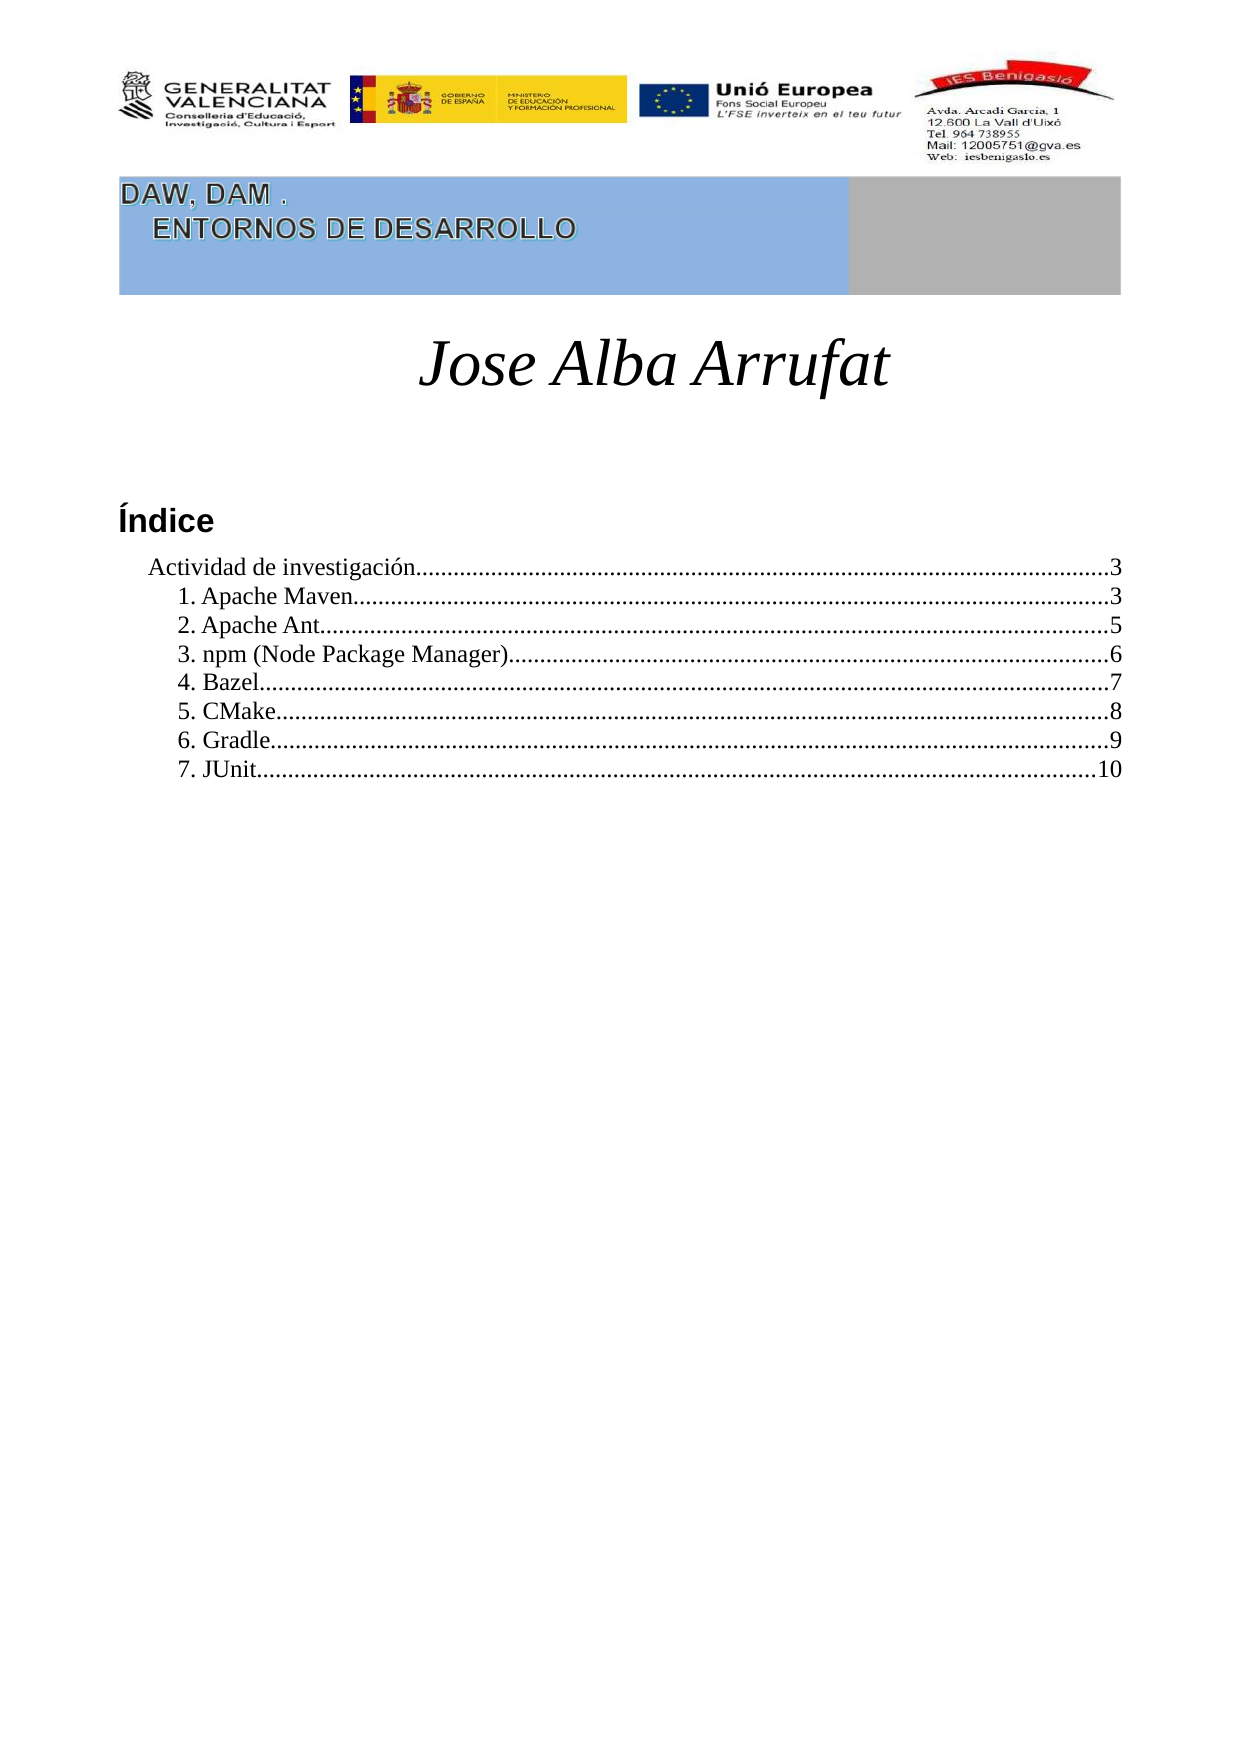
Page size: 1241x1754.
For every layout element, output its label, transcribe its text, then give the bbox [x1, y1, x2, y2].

list 1. Apache Maven 3 [177, 581, 1122, 610]
list 5. CMake 8 [177, 696, 1122, 725]
picture [110, 36, 1115, 171]
list 2. Apache Ant 5 [177, 610, 1122, 639]
list 3. npm (Node Package Manager) 6 [177, 639, 1122, 667]
picture [118, 176, 1123, 295]
list 4. Bazel 7 [177, 667, 1122, 696]
list 6. Gradle 9 [177, 725, 1122, 754]
list Jose Alba Arrufat [156, 295, 1122, 400]
list Actividad de investigación. 3 [148, 552, 1122, 581]
list 7. JUnit 10 [177, 754, 1122, 782]
subtitle Índice [118, 502, 1122, 540]
